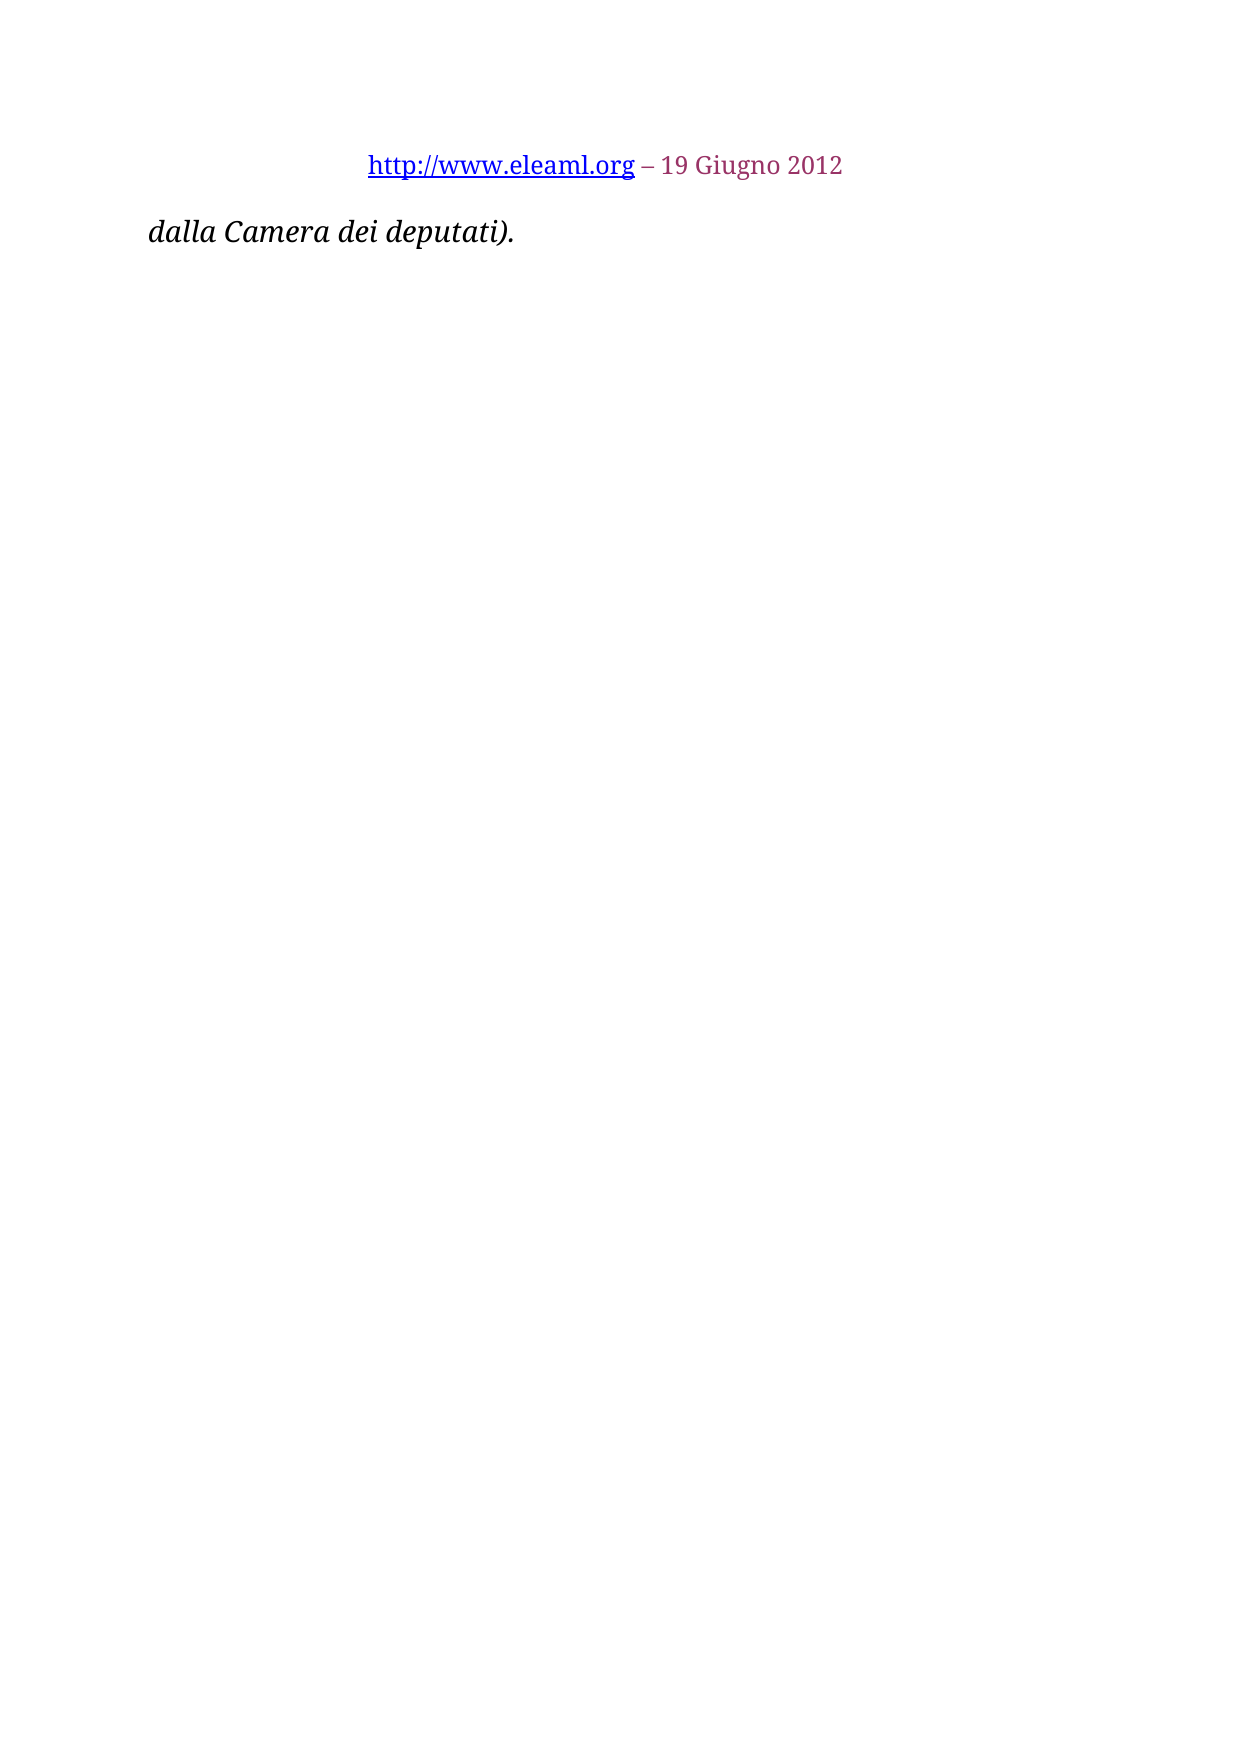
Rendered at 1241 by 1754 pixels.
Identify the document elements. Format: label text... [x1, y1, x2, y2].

text dalla Camera dei deputati). [148, 211, 1063, 251]
